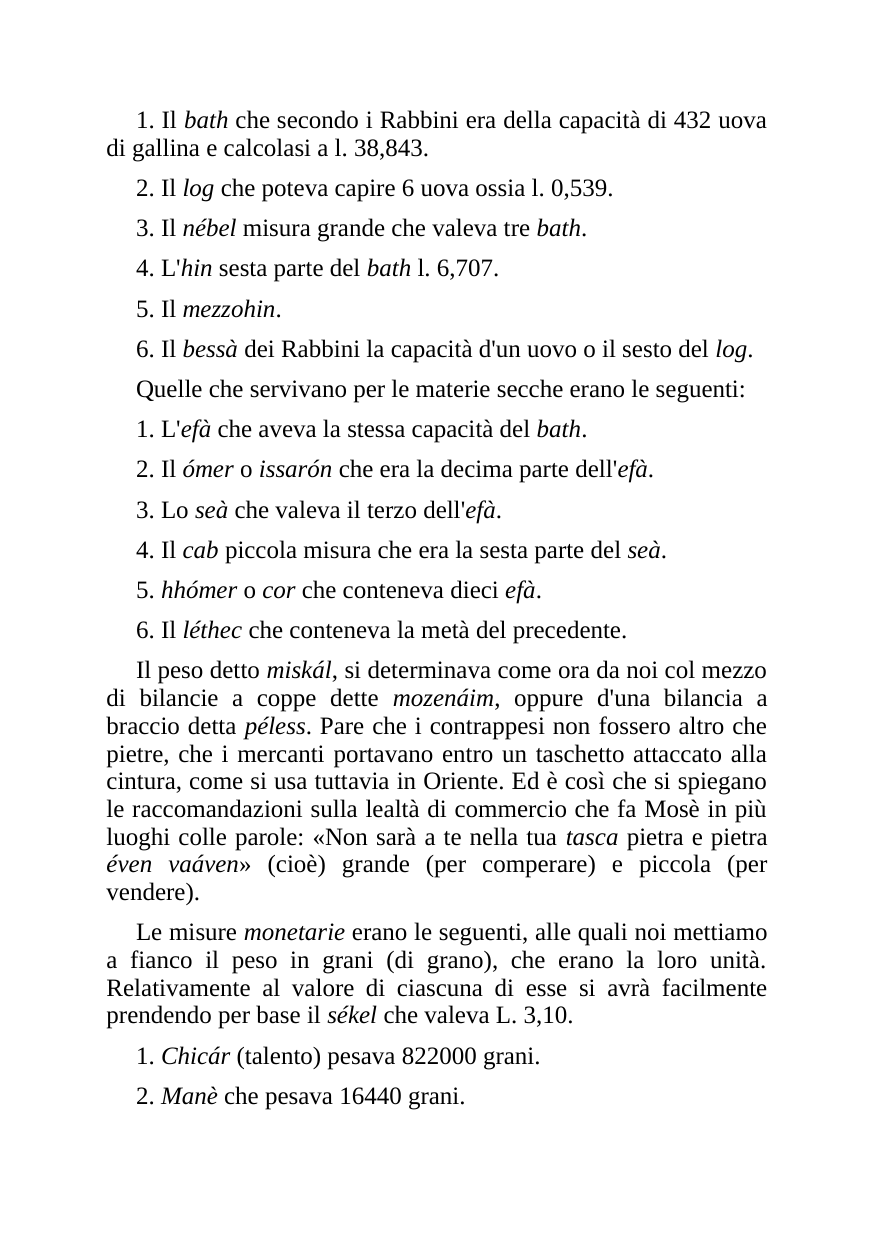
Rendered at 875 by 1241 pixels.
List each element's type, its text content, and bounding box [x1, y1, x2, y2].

text 1. L'efà che aveva la stessa capacità del bath. [106, 415, 768, 443]
text 6. Il bessà dei Rabbini la capacità d'un uovo o il sesto del log. [106, 335, 768, 363]
text 2. Il log che poteva capire 6 uova ossia l. 0,539. [106, 174, 768, 202]
text 2. Manè che pesava 16440 grani. [106, 1082, 768, 1110]
text Il peso detto miskál, si determinava come ora da noi col mezzo di bilancie a coppe dette mozenáim, oppure d'una bilancia a braccio detta péless. Pare che i contrappesi non fossero altro che pietre, che i mercanti portavano entro un taschetto attaccato alla cintura, come si usa tuttavia in Oriente. Ed è così che si spiegano le raccomandazioni sulla lealtà di commercio che fa Mosè in più luoghi colle parole: «Non sarà a te nella tua tasca pietra e pietra éven vaáven» (cioè) grande (per comperare) e piccola (per vendere). [106, 657, 768, 906]
text 5. Il mezzohin. [106, 295, 768, 322]
text 6. Il léthec che conteneva la metà del precedente. [106, 616, 768, 644]
text Quelle che servivano per le materie secche erano le seguenti: [106, 375, 768, 403]
text 1. Il bath che secondo i Rabbini era della capacità di 432 uova di gallina e calcolasi a l. 38,843. [106, 106, 768, 162]
text 4. Il cab piccola misura che era la sesta parte del seà. [106, 536, 768, 564]
text 1. Chicár (talento) pesava 822000 grani. [106, 1042, 768, 1069]
text 2. Il ómer o issarón che era la decima parte dell'efà. [106, 456, 768, 483]
text Le misure monetarie erano le seguenti, alle quali noi mettiamo a fianco il peso in grani (di grano), che erano la loro unità. Relativamente al valore di ciascuna di esse si avrà facilmente prendendo per base il sékel che valeva L. 3,10. [106, 918, 768, 1029]
text 3. Lo seà che valeva il terzo dell'efà. [106, 496, 768, 523]
text 4. L'hin sesta parte del bath l. 6,707. [106, 254, 768, 282]
text 3. Il nébel misura grande che valeva tre bath. [106, 214, 768, 242]
text 5. hhómer o cor che conteneva dieci efà. [106, 576, 768, 604]
